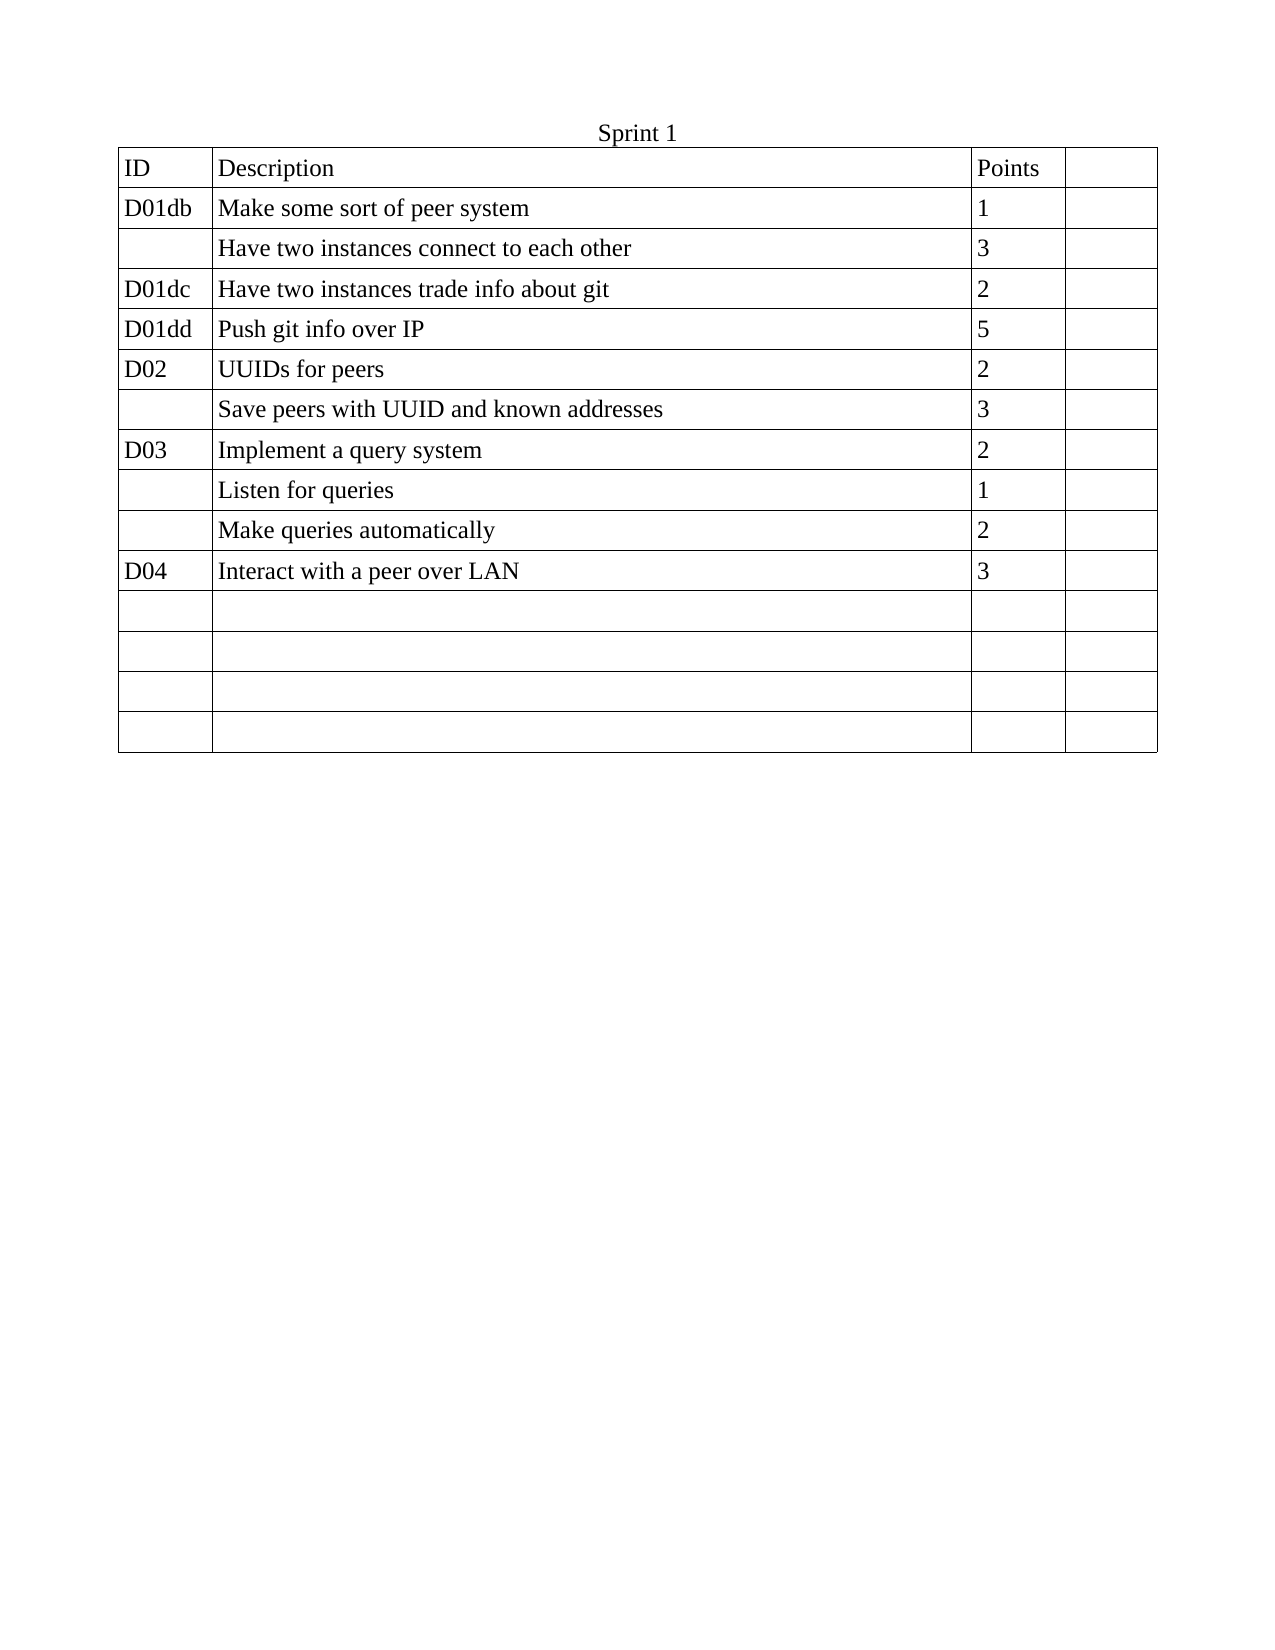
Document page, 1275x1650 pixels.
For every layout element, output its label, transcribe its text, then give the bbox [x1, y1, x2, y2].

table_cell D02 [119, 350, 212, 389]
table_cell [119, 390, 212, 429]
table_cell 2 [972, 350, 1065, 389]
table_cell [972, 591, 1065, 631]
table_cell Make queries automatically [213, 511, 971, 550]
table_header Description [213, 148, 971, 187]
table_cell [119, 470, 212, 510]
table_cell [972, 672, 1065, 711]
table_header Points [972, 148, 1065, 187]
table_cell [1066, 309, 1157, 348]
table_cell UUIDs for peers [213, 350, 971, 389]
table_cell [1066, 390, 1157, 429]
table_header [1066, 148, 1157, 187]
table_cell Interact with a peer over LAN [213, 551, 971, 590]
table_cell D03 [119, 430, 212, 469]
table_cell [1066, 712, 1157, 752]
table_cell [213, 712, 971, 752]
table_cell [119, 511, 212, 550]
table_cell [1066, 591, 1157, 631]
table_cell Save peers with UUID and known addresses [213, 390, 971, 429]
table_cell [1066, 511, 1157, 550]
table_cell [119, 632, 212, 671]
table_cell 5 [972, 309, 1065, 348]
table_cell [1066, 269, 1157, 308]
table_cell [972, 712, 1065, 752]
text Sprint 1 [118, 118, 1157, 147]
table_cell [119, 591, 212, 631]
table_cell Have two instances trade info about git [213, 269, 971, 308]
table_cell [1066, 188, 1157, 227]
table_cell [119, 229, 212, 268]
table_cell D01dc [119, 269, 212, 308]
table_cell 2 [972, 269, 1065, 308]
table_cell Have two instances connect to each other [213, 229, 971, 268]
table_cell 2 [972, 511, 1065, 550]
table_cell [213, 672, 971, 711]
table_cell Listen for queries [213, 470, 971, 510]
table_cell [1066, 551, 1157, 590]
table_cell 3 [972, 390, 1065, 429]
table_cell [1066, 470, 1157, 510]
table_cell Make some sort of peer system [213, 188, 971, 227]
table_cell [119, 672, 212, 711]
table_cell Push git info over IP [213, 309, 971, 348]
table_cell D04 [119, 551, 212, 590]
table_cell Implement a query system [213, 430, 971, 469]
table_cell [1066, 430, 1157, 469]
table_cell 3 [972, 229, 1065, 268]
table_cell [972, 632, 1065, 671]
table_cell [119, 712, 212, 752]
table_cell [1066, 229, 1157, 268]
table_cell 1 [972, 188, 1065, 227]
table_cell [1066, 350, 1157, 389]
table_cell D01dd [119, 309, 212, 348]
table_cell 2 [972, 430, 1065, 469]
table_header ID [119, 148, 212, 187]
table_cell 1 [972, 470, 1065, 510]
table_cell [1066, 632, 1157, 671]
table_cell [213, 591, 971, 631]
table_cell [213, 632, 971, 671]
table_cell [1066, 672, 1157, 711]
table_cell 3 [972, 551, 1065, 590]
table_cell D01db [119, 188, 212, 227]
